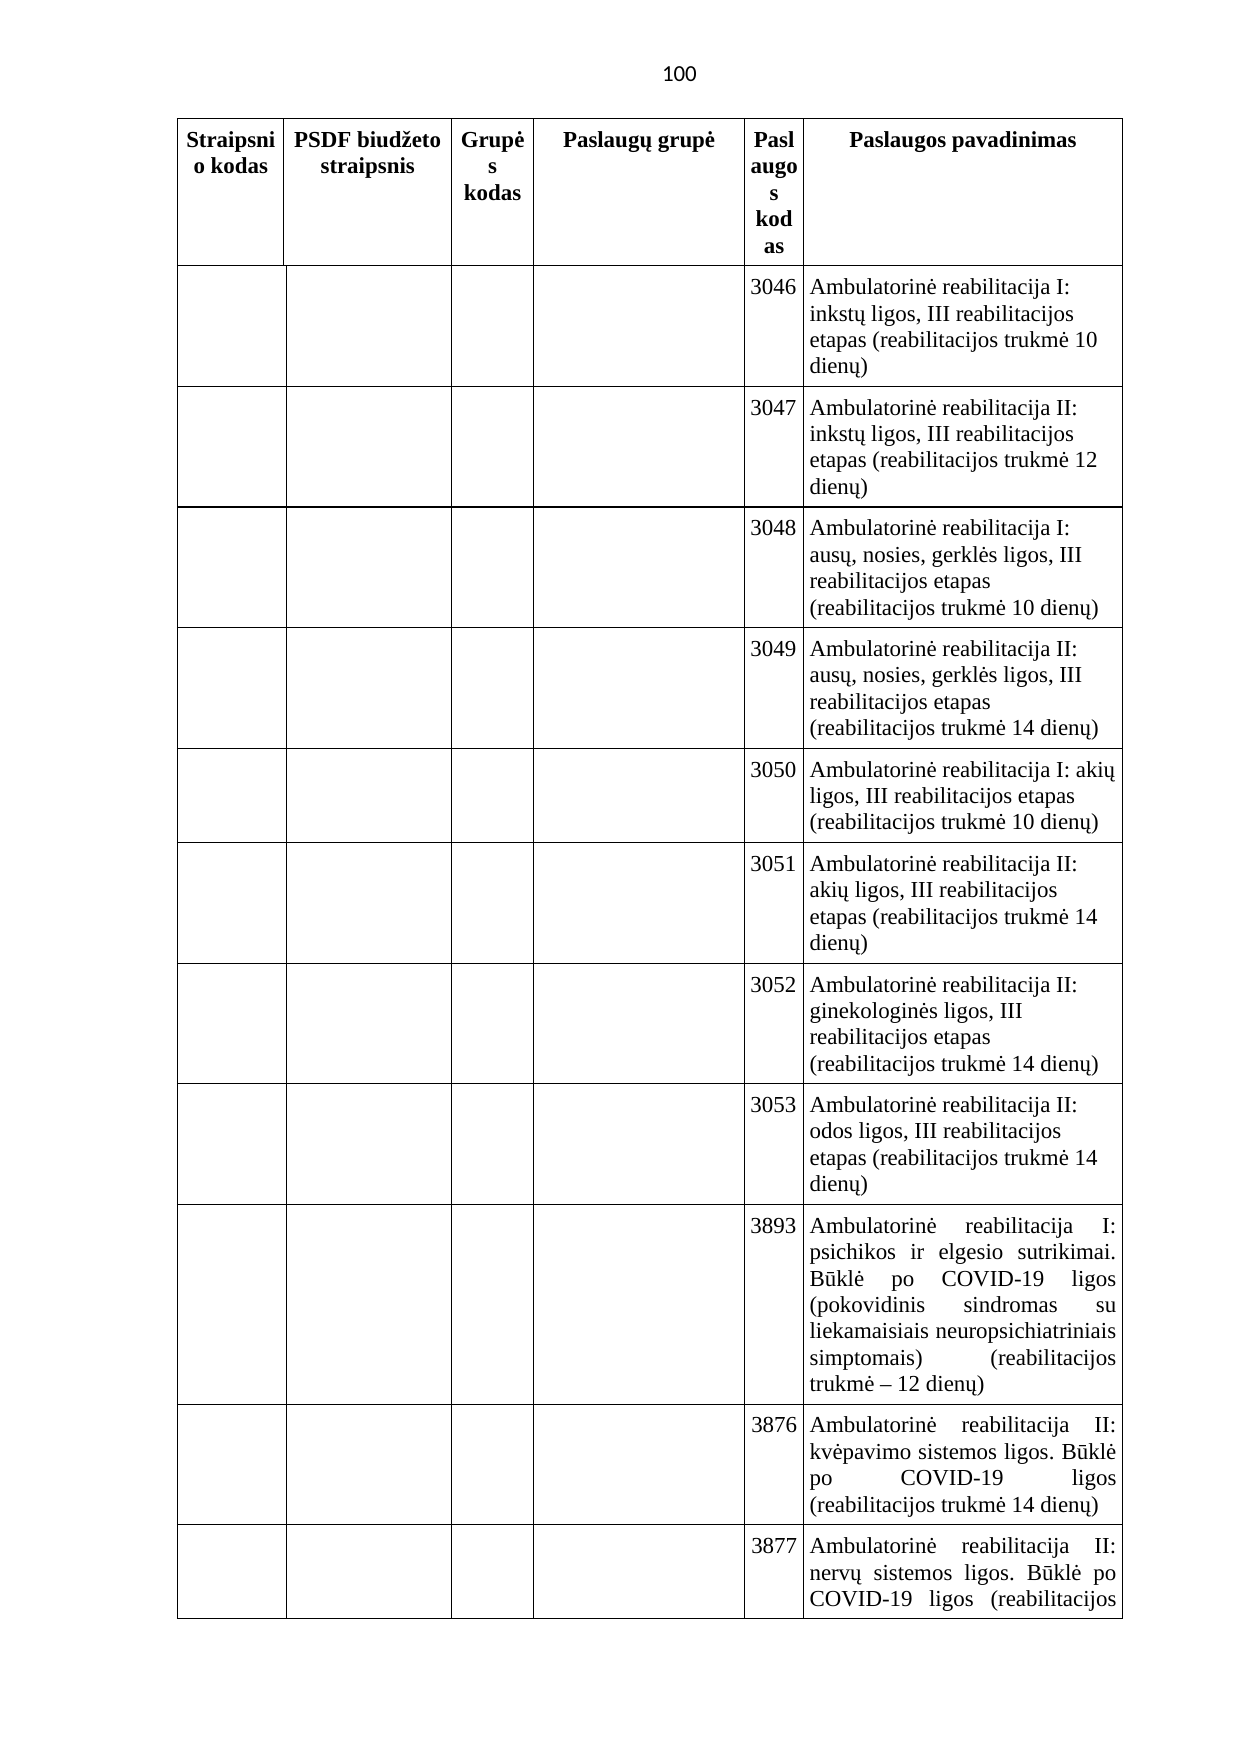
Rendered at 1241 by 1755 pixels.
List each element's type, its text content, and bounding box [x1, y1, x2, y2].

table_cell [452, 1084, 533, 1204]
table_cell [178, 749, 286, 842]
table_header Paslaugos pavadinimas [804, 119, 1122, 265]
table_header Paslaugos kodas [745, 119, 803, 265]
table_cell 3053 [745, 1084, 803, 1204]
table_cell [287, 843, 451, 962]
table_cell 3046 [745, 266, 803, 386]
table_cell [287, 266, 451, 386]
table_cell [178, 1084, 286, 1204]
table_header Straipsnio kodas [178, 119, 283, 265]
table_cell [452, 508, 533, 627]
table_cell [452, 1525, 533, 1618]
table_cell [178, 843, 286, 962]
table_cell 3048 [745, 508, 803, 627]
table_header PSDF biudžeto straipsnis [284, 119, 451, 265]
table_cell [452, 628, 533, 748]
table_cell [178, 628, 286, 748]
table_cell [287, 1405, 451, 1524]
table_cell [287, 387, 451, 506]
table_cell [534, 387, 744, 506]
table_cell [287, 508, 451, 627]
table_cell [178, 387, 286, 506]
table_cell Ambulatorinė reabilitacija I: psichikos ir elgesio sutrikimai. Būklė po COVID-19 ligos (pokovidinis sindromas su liekamaisiais neuropsichiatriniais simptomais) (reabilitacijos trukmė – 12 dienų) [804, 1205, 1122, 1403]
table_cell [452, 1205, 533, 1403]
table_cell [534, 1405, 744, 1524]
table_cell 3050 [745, 749, 803, 842]
table_cell [287, 1525, 451, 1618]
table_cell 3051 [745, 843, 803, 962]
table_cell [178, 964, 286, 1083]
table_cell [178, 266, 286, 386]
table_cell Ambulatorinė reabilitacija II: inkstų ligos, III reabilitacijos etapas (reabilitacijos trukmė 12 dienų) [804, 387, 1122, 506]
table_cell Ambulatorinė reabilitacija I: inkstų ligos, III reabilitacijos etapas (reabilitacijos trukmė 10 dienų) [804, 266, 1122, 386]
table_cell [534, 628, 744, 748]
table_cell [534, 843, 744, 962]
table_cell [178, 1405, 286, 1524]
table_cell 3893 [745, 1205, 803, 1403]
table_cell Ambulatorinė reabilitacija I: ausų, nosies, gerklės ligos, III reabilitacijos etapas (reabilitacijos trukmė 10 dienų) [804, 508, 1122, 627]
table_cell 3877 [745, 1525, 803, 1618]
table_cell [287, 964, 451, 1083]
table_header Grupės kodas [452, 119, 533, 265]
table_cell [452, 266, 533, 386]
table_cell [534, 508, 744, 627]
table_header Paslaugų grupė [534, 119, 744, 265]
table_cell Ambulatorinė reabilitacija II: odos ligos, III reabilitacijos etapas (reabilitacijos trukmė 14 dienų) [804, 1084, 1122, 1204]
table_cell [452, 843, 533, 962]
table_cell [534, 1205, 744, 1403]
table_cell 3047 [745, 387, 803, 506]
table_cell [534, 964, 744, 1083]
table_cell Ambulatorinė reabilitacija II: nervų sistemos ligos. Būklė po COVID-19 ligos (reabilitacijos [804, 1525, 1122, 1618]
table_cell [178, 1525, 286, 1618]
table_cell [452, 1405, 533, 1524]
table_cell [287, 749, 451, 842]
table_cell [287, 1084, 451, 1204]
table_cell Ambulatorinė reabilitacija II: ginekologinės ligos, III reabilitacijos etapas (reabilitacijos trukmė 14 dienų) [804, 964, 1122, 1083]
table_cell 3876 [745, 1405, 803, 1524]
table_cell [178, 1205, 286, 1403]
table_cell Ambulatorinė reabilitacija II: akių ligos, III reabilitacijos etapas (reabilitacijos trukmė 14 dienų) [804, 843, 1122, 962]
table_cell [287, 628, 451, 748]
table_cell [452, 749, 533, 842]
table_cell [178, 508, 286, 627]
table_cell Ambulatorinė reabilitacija II: ausų, nosies, gerklės ligos, III reabilitacijos etapas (reabilitacijos trukmė 14 dienų) [804, 628, 1122, 748]
table_cell 3052 [745, 964, 803, 1083]
table_cell [452, 387, 533, 506]
table_cell [534, 266, 744, 386]
table_cell [534, 1084, 744, 1204]
table_cell Ambulatorinė reabilitacija II: kvėpavimo sistemos ligos. Būklė po COVID-19 ligos (reabilitacijos trukmė 14 dienų) [804, 1405, 1122, 1524]
table_cell [534, 749, 744, 842]
table_cell [534, 1525, 744, 1618]
table_cell Ambulatorinė reabilitacija I: akių ligos, III reabilitacijos etapas (reabilitacijos trukmė 10 dienų) [804, 749, 1122, 842]
table_cell [287, 1205, 451, 1403]
table_cell 3049 [745, 628, 803, 748]
table_cell [452, 964, 533, 1083]
